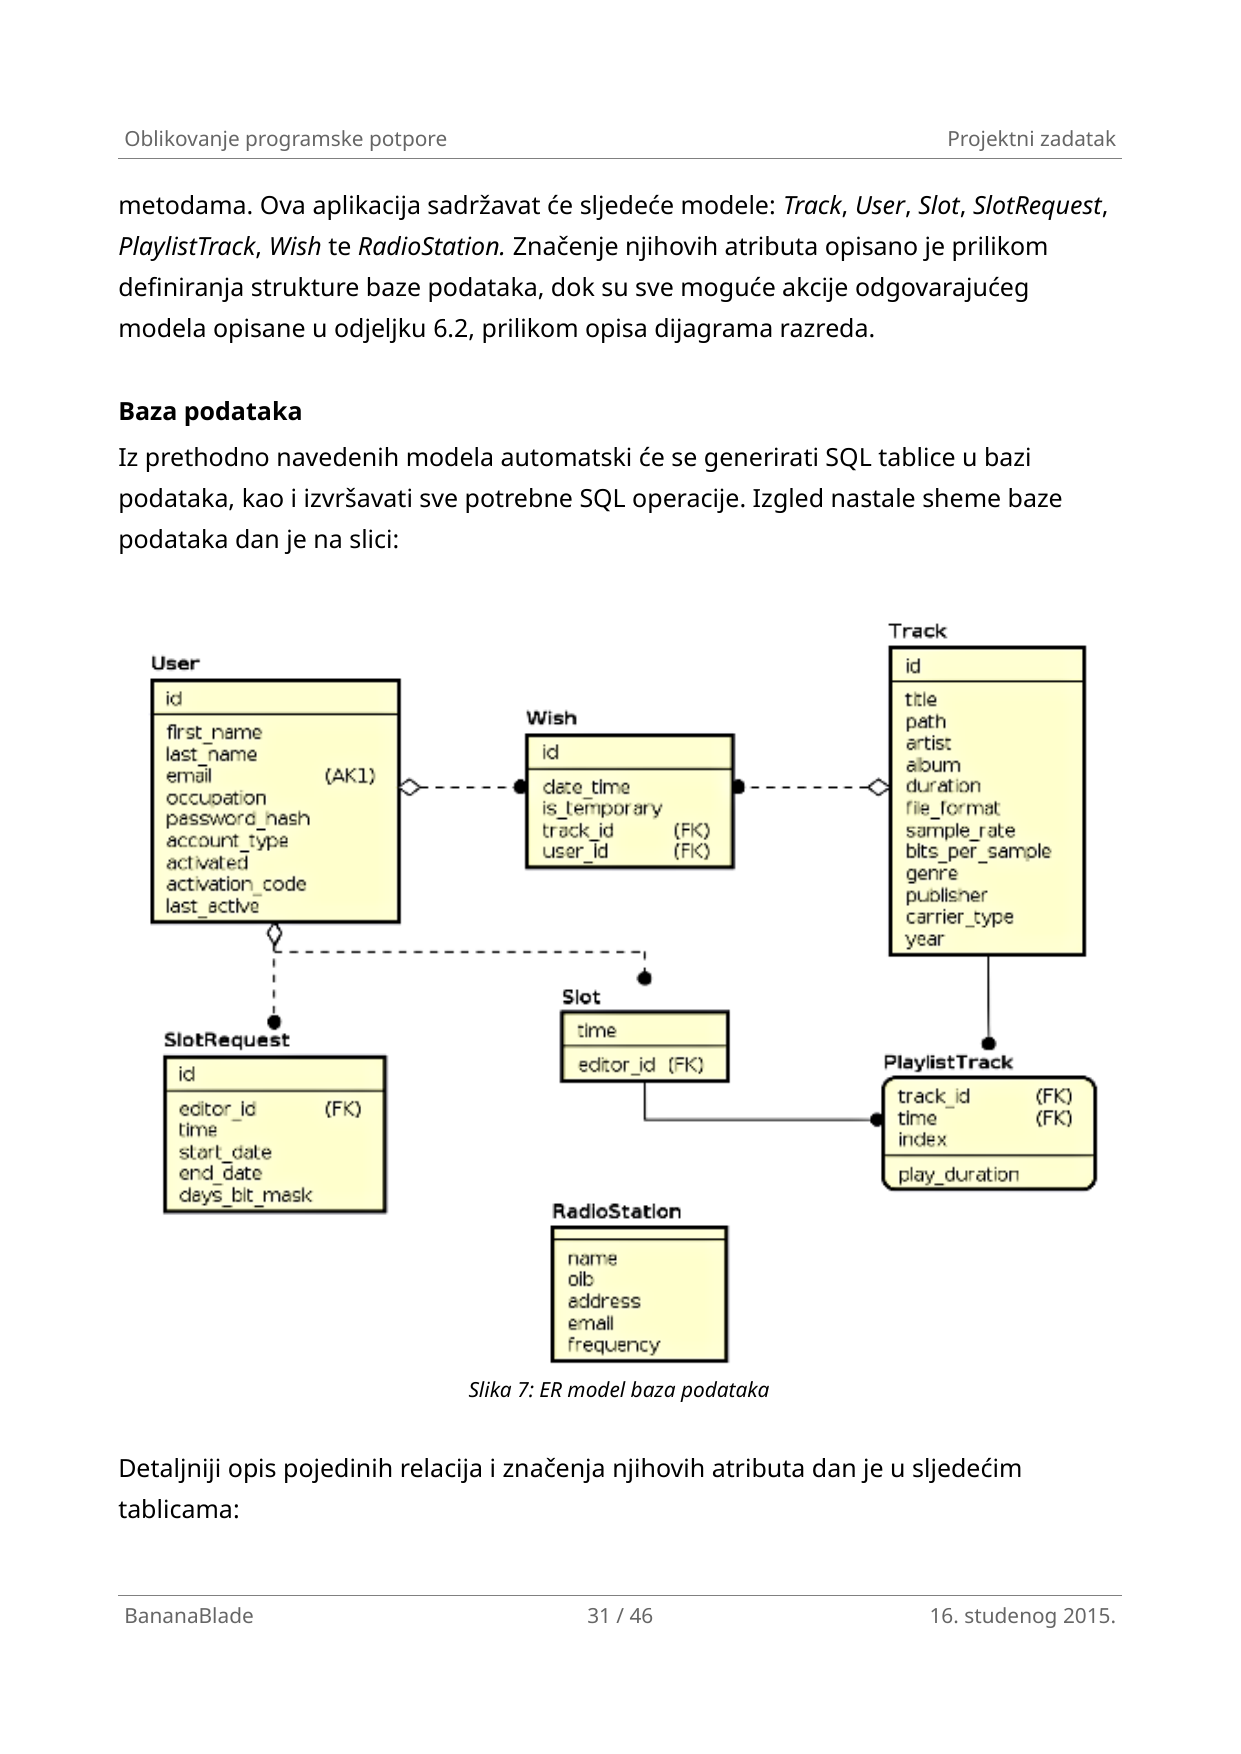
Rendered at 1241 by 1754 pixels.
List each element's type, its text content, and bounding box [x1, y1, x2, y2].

picture [118, 604, 1123, 1376]
text Detaljniji opis pojedinih relacija i značenja njihovih atributa dan je u sljedećim tablicama: [118, 1450, 1122, 1525]
subtitle Baza podataka [118, 393, 1122, 427]
text Iz prethodno navedenih modela automatski će se generirati SQL tablice u bazi podataka, kao i izvršavati sve potrebne SQL operacije. Izgled nastale sheme baze podataka dan je na slici: [118, 440, 1122, 556]
text metodama. Ova aplikacija sadržavat će sljedeće modele: Track, User, Slot, SlotRequest, PlaylistTrack, Wish te RadioStation. Značenje njihovih atributa opisano je prilikom definiranja strukture baze podataka, dok su sve moguće akcije odgovarajućeg modela opisane u odjeljku 6.2, prilikom opisa dijagrama razreda. [118, 188, 1122, 344]
text Slika 7: ER model baza podataka [118, 1376, 1122, 1404]
